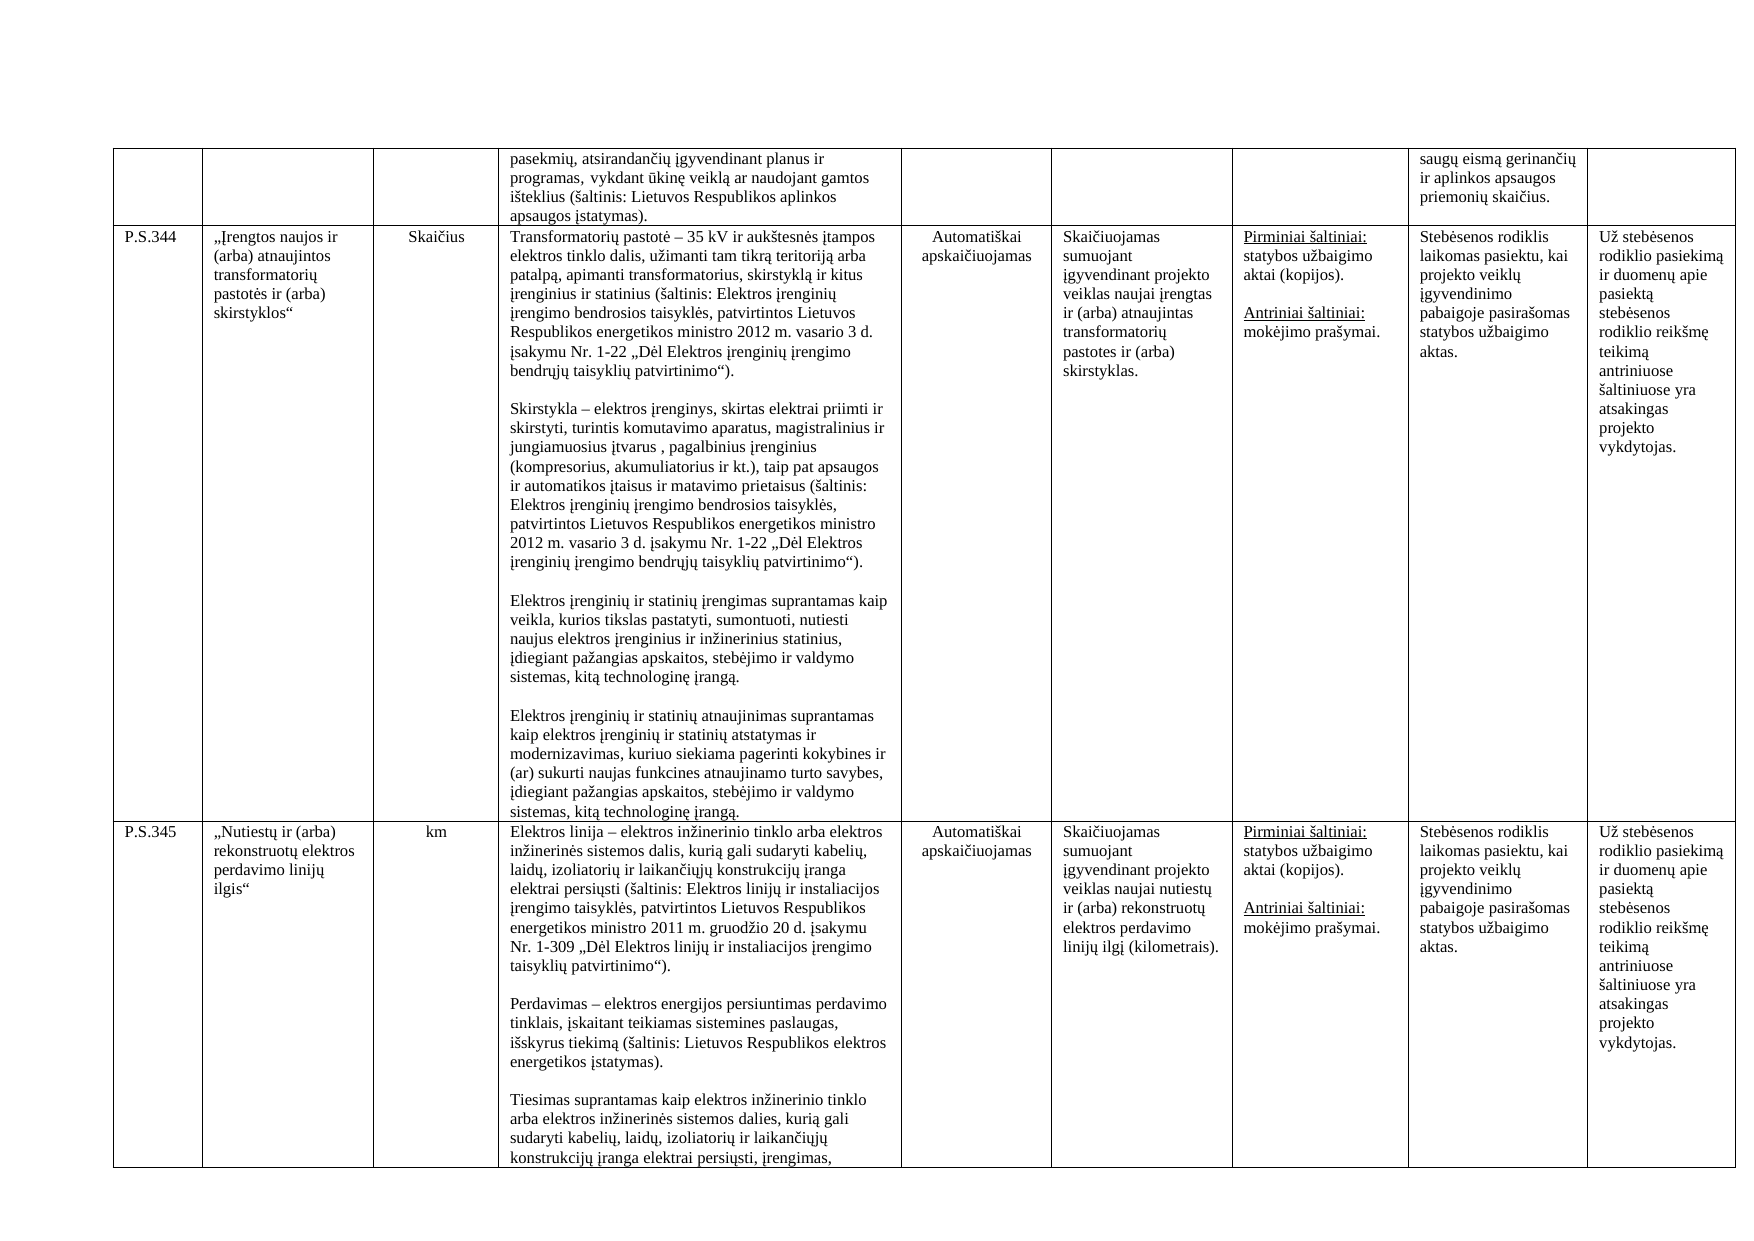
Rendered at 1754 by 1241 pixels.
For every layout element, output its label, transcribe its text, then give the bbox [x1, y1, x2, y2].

table_cell saugų eismą gerinančių ir aplinkos apsaugos priemonių skaičius. [1409, 149, 1587, 225]
table_cell P.S.344 [114, 226, 202, 821]
table_cell [1052, 149, 1232, 225]
table_cell [902, 149, 1051, 225]
table_cell [1588, 149, 1735, 225]
table_cell Elektros linija – elektros inžinerinio tinklo arba elektros inžinerinės sistemos dalis, kurią gali sudaryti kabelių, laidų, izoliatorių ir laikančiųjų konstrukcijų įranga elektrai persiųsti (šaltinis: Elektros linijų ir instaliacijos įrengimo taisyklės, patvirtintos Lietuvos Respublikos energetikos ministro 2011 m. gruodžio 20 d. įsakymu Nr. 1-309 „Dėl Elektros linijų ir instaliacijos įrengimo taisyklių patvirtinimo“). Perdavimas – elektros energijos persiuntimas perdavimo tinklais, įskaitant teikiamas sistemines paslaugas, išskyrus tiekimą (šaltinis: Lietuvos Respublikos elektros energetikos įstatymas). Tiesimas suprantamas kaip elektros inžinerinio tinklo arba elektros inžinerinės sistemos dalies, kurią gali sudaryti kabelių, laidų, izoliatorių ir laikančiųjų konstrukcijų įranga elektrai persiųsti, įrengimas, [499, 822, 901, 1167]
table_cell [203, 149, 373, 225]
table_cell Automatiškai apskaičiuojamas [902, 822, 1051, 1167]
table_cell Transformatorių pastotė – 35 kV ir aukštesnės įtampos elektros tinklo dalis, užimanti tam tikrą teritoriją arba patalpą, apimanti transformatorius, skirstyklą ir kitus įrenginius ir statinius (šaltinis: Elektros įrenginių įrengimo bendrosios taisyklės, patvirtintos Lietuvos Respublikos energetikos ministro 2012 m. vasario 3 d. įsakymu Nr. 1-22 „Dėl Elektros įrenginių įrengimo bendrųjų taisyklių patvirtinimo“). Skirstykla – elektros įrenginys, skirtas elektrai priimti ir skirstyti, turintis komutavimo aparatus, magistralinius ir jungiamuosius įtvarus , pagalbinius įrenginius (kompresorius, akumuliatorius ir kt.), taip pat apsaugos ir automatikos įtaisus ir matavimo prietaisus (šaltinis: Elektros įrenginių įrengimo bendrosios taisyklės, patvirtintos Lietuvos Respublikos energetikos ministro 2012 m. vasario 3 d. įsakymu Nr. 1-22 „Dėl Elektros įrenginių įrengimo bendrųjų taisyklių patvirtinimo“). Elektros įrenginių ir statinių įrengimas suprantamas kaip veikla, kurios tikslas pastatyti, sumontuoti, nutiesti naujus elektros įrenginius ir inžinerinius statinius, įdiegiant pažangias apskaitos, stebėjimo ir valdymo sistemas, kitą technologinę įrangą. Elektros įrenginių ir statinių atnaujinimas suprantamas kaip elektros įrenginių ir statinių atstatymas ir modernizavimas, kuriuo siekiama pagerinti kokybines ir (ar) sukurti naujas funkcines atnaujinamo turto savybes, įdiegiant pažangias apskaitos, stebėjimo ir valdymo sistemas, kitą technologinę įrangą. [499, 226, 901, 821]
table_cell P.S.345 [114, 822, 202, 1167]
table_cell km [374, 822, 498, 1167]
table_cell Skaičius [374, 226, 498, 821]
table_cell „Įrengtos naujos ir (arba) atnaujintos transformatorių pastotės ir (arba) skirstyklos“ [203, 226, 373, 821]
table_cell Pirminiai šaltiniai: statybos užbaigimo aktai (kopijos). Antriniai šaltiniai: mokėjimo prašymai. [1233, 226, 1408, 821]
table_cell Automatiškai apskaičiuojamas [902, 226, 1051, 821]
table_cell [374, 149, 498, 225]
table_cell Už stebėsenos rodiklio pasiekimą ir duomenų apie pasiektą stebėsenos rodiklio reikšmę teikimą antriniuose šaltiniuose yra atsakingas projekto vykdytojas. [1588, 226, 1735, 821]
table_cell [1233, 149, 1408, 225]
table_cell pasekmių, atsirandančių įgyvendinant planus ir programas, vykdant ūkinę veiklą ar naudojant gamtos išteklius (šaltinis: Lietuvos Respublikos aplinkos apsaugos įstatymas). [499, 149, 901, 225]
table_cell Stebėsenos rodiklis laikomas pasiektu, kai projekto veiklų įgyvendinimo pabaigoje pasirašomas statybos užbaigimo aktas. [1409, 226, 1587, 821]
table_cell [114, 149, 202, 225]
table_cell Skaičiuojamas sumuojant įgyvendinant projekto veiklas naujai nutiestų ir (arba) rekonstruotų elektros perdavimo linijų ilgį (kilometrais). [1052, 822, 1232, 1167]
table_cell Skaičiuojamas sumuojant įgyvendinant projekto veiklas naujai įrengtas ir (arba) atnaujintas transformatorių pastotes ir (arba) skirstyklas. [1052, 226, 1232, 821]
table_cell Už stebėsenos rodiklio pasiekimą ir duomenų apie pasiektą stebėsenos rodiklio reikšmę teikimą antriniuose šaltiniuose yra atsakingas projekto vykdytojas. [1588, 822, 1735, 1167]
table_cell Pirminiai šaltiniai: statybos užbaigimo aktai (kopijos). Antriniai šaltiniai: mokėjimo prašymai. [1233, 822, 1408, 1167]
table_cell Stebėsenos rodiklis laikomas pasiektu, kai projekto veiklų įgyvendinimo pabaigoje pasirašomas statybos užbaigimo aktas. [1409, 822, 1587, 1167]
table_cell „Nutiestų ir (arba) rekonstruotų elektros perdavimo linijų ilgis“ [203, 822, 373, 1167]
